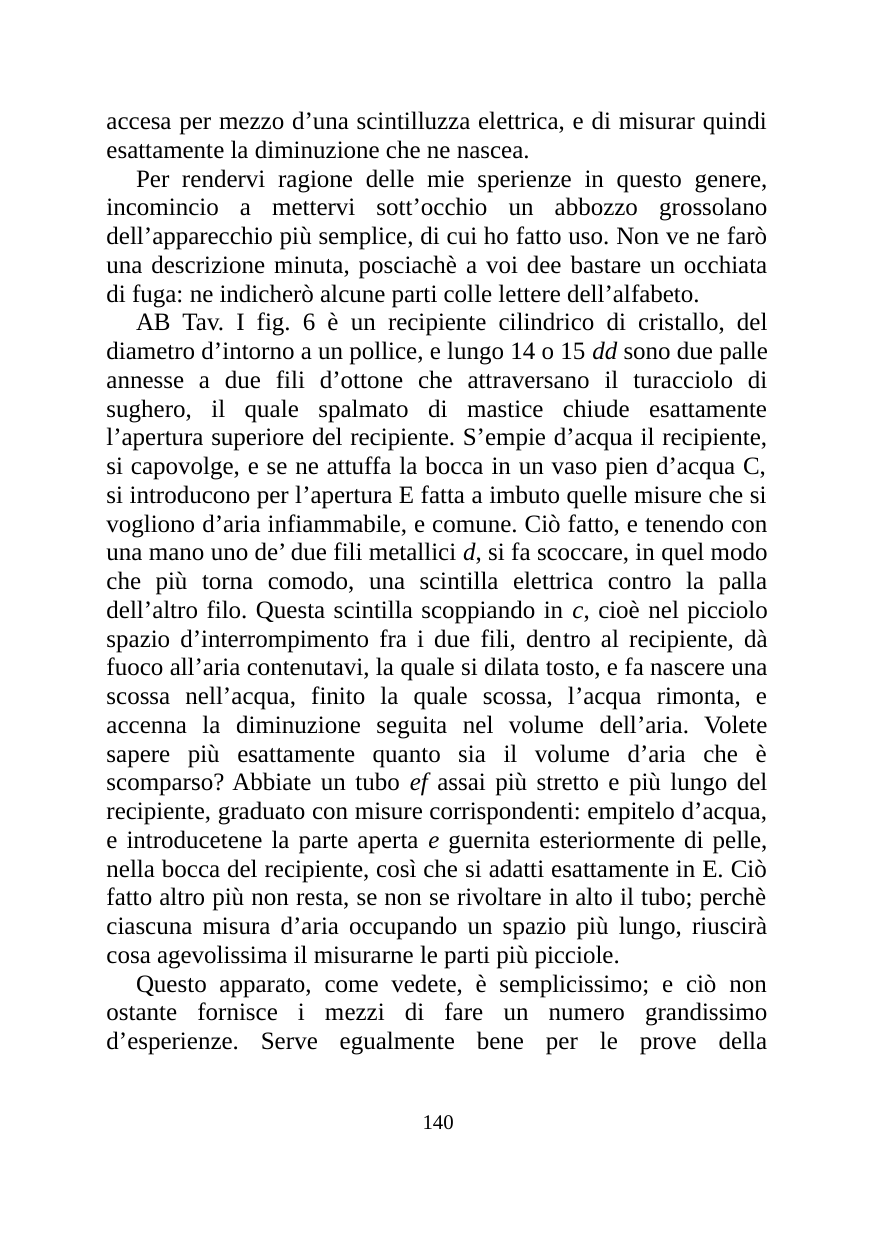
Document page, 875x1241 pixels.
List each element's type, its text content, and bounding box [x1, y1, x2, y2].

text AB Tav. I fig. 6 è un recipiente cilindrico di cristallo, del diametro d’intorno a un pollice, e lungo 14 o 15 dd sono due palle annesse a due fili d’ottone che attraversano il turacciolo di sughero, il quale spalmato di mastice chiude esattamente l’apertura superiore del recipiente. S’empie d’acqua il recipiente, si capovolge, e se ne attuffa la bocca in un vaso pien d’acqua C, si introducono per l’apertura E fatta a imbuto quelle misure che si vogliono d’aria infiammabile, e comune. Ciò fatto, e tenendo con una mano uno de’ due fili metallici d, si fa scoccare, in quel modo che più torna comodo, una scintilla elettrica contro la palla dell’altro filo. Questa scintilla scoppiando in c, cioè nel picciolo spazio d’interrompimento fra i due fili, dentro al recipiente, dà fuoco all’aria contenutavi, la quale si dilata tosto, e fa nascere una scossa nell’acqua, finito la quale scossa, l’acqua rimonta, e accenna la diminuzione seguita nel volume dell’aria. Volete sapere più esattamente quanto sia il volume d’aria che è scomparso? Abbiate un tubo ef assai più stretto e più lungo del recipiente, graduato con misure corrispondenti: empitelo d’acqua, e introducetene la parte aperta e guernita esteriormente di pelle, nella bocca del recipiente, così che si adatti esattamente in E. Ciò fatto altro più non resta, se non se rivoltare in alto il tubo; perchè ciascuna misura d’aria occupando un spazio più lungo, riuscirà cosa agevolissima il misurarne le parti più picciole. [106, 307, 768, 969]
text Per rendervi ragione delle mie sperienze in questo genere, incomincio a mettervi sott’occhio un abbozzo grossolano dell’apparecchio più semplice, di cui ho fatto uso. Non ve ne farò una descrizione minuta, posciachè a voi dee bastare un occhiata di fuga: ne indicherò alcune parti colle lettere dell’alfabeto. [106, 164, 768, 307]
text accesa per mezzo d’una scintilluzza elettrica, e di misurar quindi esattamente la diminuzione che ne nascea. [106, 106, 768, 164]
text Questo apparato, come vedete, è semplicissimo; e ciò non ostante fornisce i mezzi di fare un numero grandissimo d’esperienze. Serve egualmente bene per le prove della [106, 969, 768, 1055]
